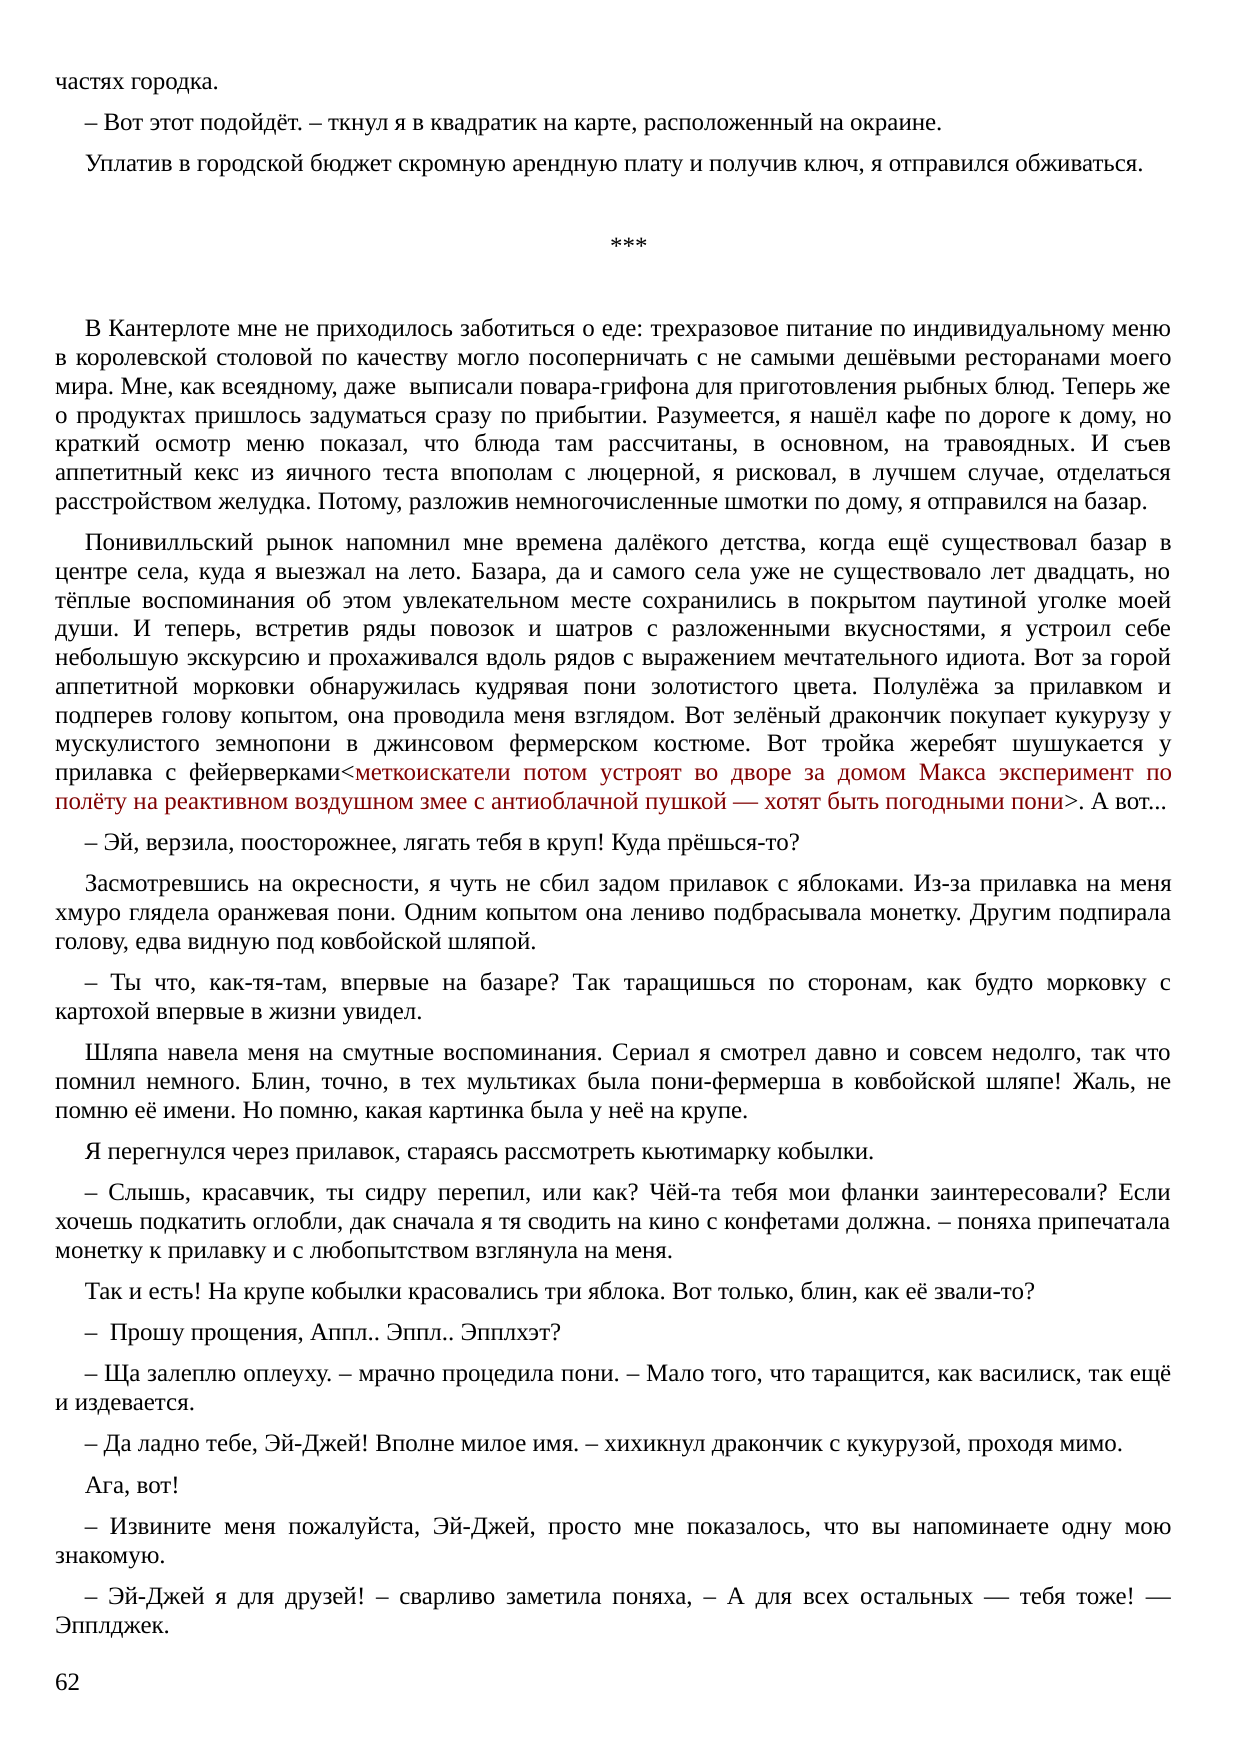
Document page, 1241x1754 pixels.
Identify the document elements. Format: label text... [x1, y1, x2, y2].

text *** [55, 231, 1173, 260]
text – Извините меня пожалуйста, Эй-Джей, просто мне показалось, что вы напоминаете одну мою знакомую. [55, 1511, 1173, 1568]
text Ага, вот! [55, 1470, 1173, 1498]
text – Ты что, как-тя-там, впервые на базаре? Так таращишься по сторонам, как будто морковку с картохой впервые в жизни увидел. [55, 967, 1173, 1025]
text – Эй-Джей я для друзей! – сварливо заметила поняха, – А для всех остальных — тебя тоже! — Эпплджек. [55, 1581, 1173, 1638]
text Засмотревшись на окресности, я чуть не сбил задом прилавок с яблоками. Из-за прилавка на меня хмуро глядела оранжевая пони. Одним копытом она лениво подбрасывала монетку. Другим подпирала голову, едва видную под ковбойской шляпой. [55, 868, 1173, 955]
text – Слышь, красавчик, ты сидру перепил, или как? Чёй-та тебя мои фланки заинтересовали? Если хочешь подкатить оглобли, дак сначала я тя сводить на кино с конфетами должна. – поняха припечатала монетку к прилавку и с любопытством взглянула на меня. [55, 1177, 1173, 1263]
text – Да ладно тебе, Эй-Джей! Вполне милое имя. – хихикнул дракончик с кукурузой, проходя мимо. [55, 1428, 1173, 1457]
text Так и есть! На крупе кобылки красовались три яблока. Вот только, блин, как её звали-то? [55, 1276, 1173, 1305]
text – Ща залеплю оплеуху. – мрачно процедила пони. – Мало того, что таращится, как василиск, так ещё и издевается. [55, 1358, 1173, 1416]
text Я перегнулся через прилавок, стараясь рассмотреть кьютимарку кобылки. [55, 1136, 1173, 1165]
text частях городка. [55, 66, 1173, 95]
text – Эй, верзила, поосторожнее, лягать тебя в круп! Куда прёшься-то? [55, 827, 1173, 856]
text Понивилльский рынок напомнил мне времена далёкого детства, когда ещё существовал базар в центре села, куда я выезжал на лето. Базара, да и самого села уже не существовало лет двадцать, но тёплые воспоминания об этом увлекательном месте сохранились в покрытом паутиной уголке моей души. И теперь, встретив ряды повозок и шатров с разложенными вкусностями, я устроил себе небольшую экскурсию и прохаживался вдоль рядов с выражением мечтательного идиота. Вот за горой аппетитной морковки обнаружилась кудрявая пони золотистого цвета. Полулёжа за прилавком и подперев голову копытом, она проводила меня взглядом. Вот зелёный дракончик покупает кукурузу у мускулистого земнопони в джинсовом фермерском костюме. Вот тройка жеребят шушукается у прилавка с фейерверками<меткоискатели потом устроят во дворе за домом Макса эксперимент по полёту на реактивном воздушном змее с антиоблачной пушкой — хотят быть погодными пони>. А вот... [55, 527, 1173, 815]
text – Прошу прощения, Аппл.. Эппл.. Эпплхэт? [55, 1317, 1173, 1346]
text В Кантерлоте мне не приходилось заботиться о еде: трехразовое питание по индивидуальному меню в королевской столовой по качеству могло посоперничать с не самыми дешёвыми ресторанами моего мира. Мне, как всеядному, даже выписали повара-грифона для приготовления рыбных блюд. Теперь же о продуктах пришлось задуматься сразу по прибытии. Разумеется, я нашёл кафе по дороге к дому, но краткий осмотр меню показал, что блюда там рассчитаны, в основном, на травоядных. И съев аппетитный кекс из яичного теста впополам с люцерной, я рисковал, в лучшем случае, отделаться расстройством желудка. Потому, разложив немногочисленные шмотки по дому, я отправился на базар. [55, 313, 1173, 515]
text Шляпа навела меня на смутные воспоминания. Сериал я смотрел давно и совсем недолго, так что помнил немного. Блин, точно, в тех мультиках была пони-фермерша в ковбойской шляпе! Жаль, не помню её имени. Но помню, какая картинка была у неё на крупе. [55, 1037, 1173, 1123]
text Уплатив в городской бюджет скромную арендную плату и получив ключ, я отправился обживаться. [55, 148, 1173, 177]
text – Вот этот подойдёт. – ткнул я в квадратик на карте, расположенный на окраине. [55, 107, 1173, 136]
